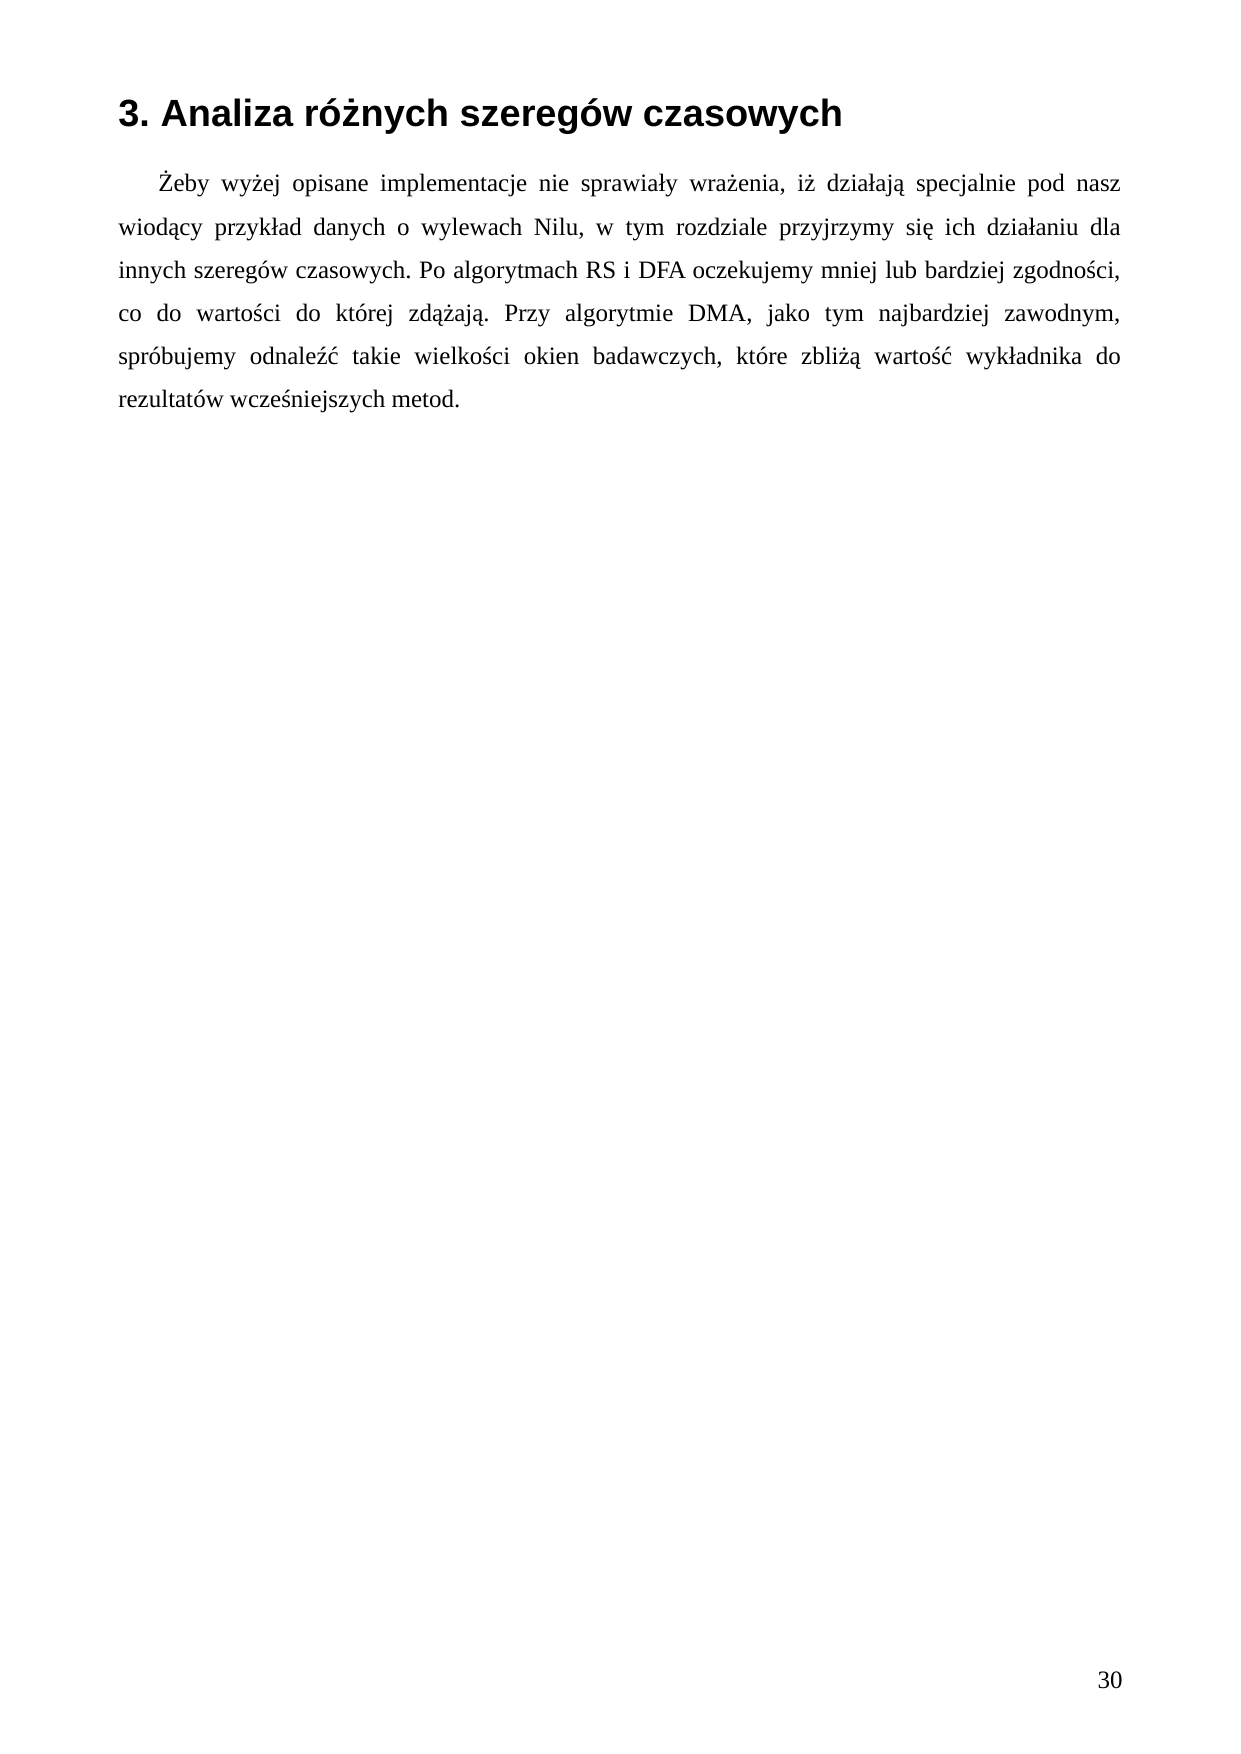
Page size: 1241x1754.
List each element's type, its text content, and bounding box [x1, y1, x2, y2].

subtitle 3. Analiza różnych szeregów czasowych [118, 91, 1122, 134]
text Żeby wyżej opisane implementacje nie sprawiały wrażenia, iż działają specjalnie pod nasz wiodący przykład danych o wylewach Nilu, w tym rozdziale przyjrzymy się ich działaniu dla innych szeregów czasowych. Po algorytmach RS i DFA oczekujemy mniej lub bardziej zgodności, co do wartości do której zdążają. Przy algorytmie DMA, jako tym najbardziej zawodnym, spróbujemy odnaleźć takie wielkości okien badawczych, które zbliżą wartość wykładnika do rezultatów wcześniejszych metod. [118, 168, 1122, 413]
